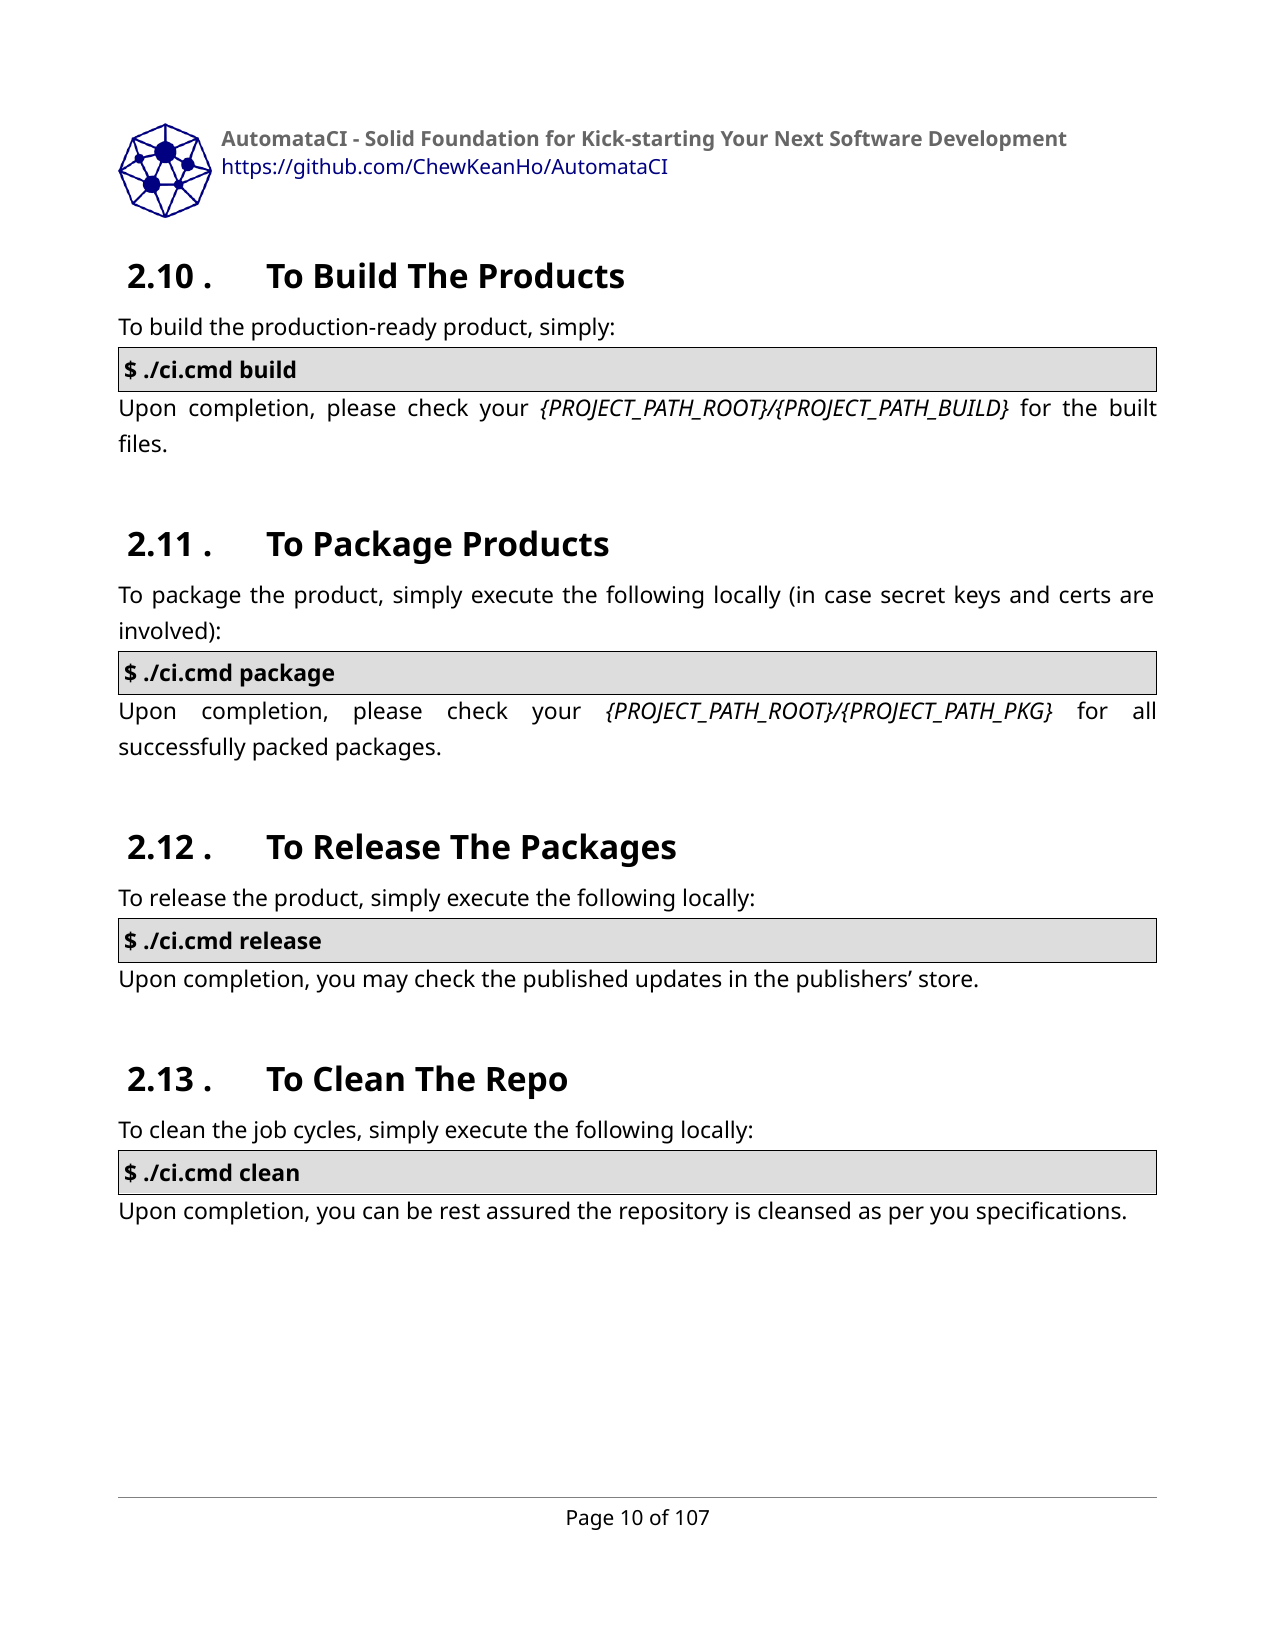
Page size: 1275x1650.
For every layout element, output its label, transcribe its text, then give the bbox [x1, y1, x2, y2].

subtitle To Build The Products [118, 253, 1157, 298]
text Upon completion, please check your {PROJECT_PATH_ROOT}/{PROJECT_PATH_PKG} for all successfully packed packages. [118, 695, 1157, 762]
table_header $ ./ci.cmd build [119, 348, 1156, 391]
table_header $ ./ci.cmd release [119, 919, 1156, 962]
text To package the product, simply execute the following locally (in case secret keys and certs are involved): [118, 579, 1157, 646]
subtitle To Package Products [118, 520, 1157, 566]
table_header $ ./ci.cmd clean [119, 1151, 1156, 1193]
picture [118, 123, 212, 218]
subtitle To Clean The Repo [118, 1056, 1157, 1101]
subtitle To Release The Packages [118, 824, 1157, 870]
text To release the product, simply execute the following locally: [118, 882, 1157, 913]
table_header $ ./ci.cmd package [119, 652, 1156, 694]
text To build the production-ready product, simply: [118, 311, 1157, 342]
text To clean the job cycles, simply execute the following locally: [118, 1114, 1157, 1145]
text Upon completion, please check your {PROJECT_PATH_ROOT}/{PROJECT_PATH_BUILD} for the built files. [118, 392, 1157, 459]
text Upon completion, you may check the published updates in the publishers’ store. [118, 963, 1157, 994]
text Upon completion, you can be rest assured the repository is cleansed as per you specifications. [118, 1195, 1157, 1226]
